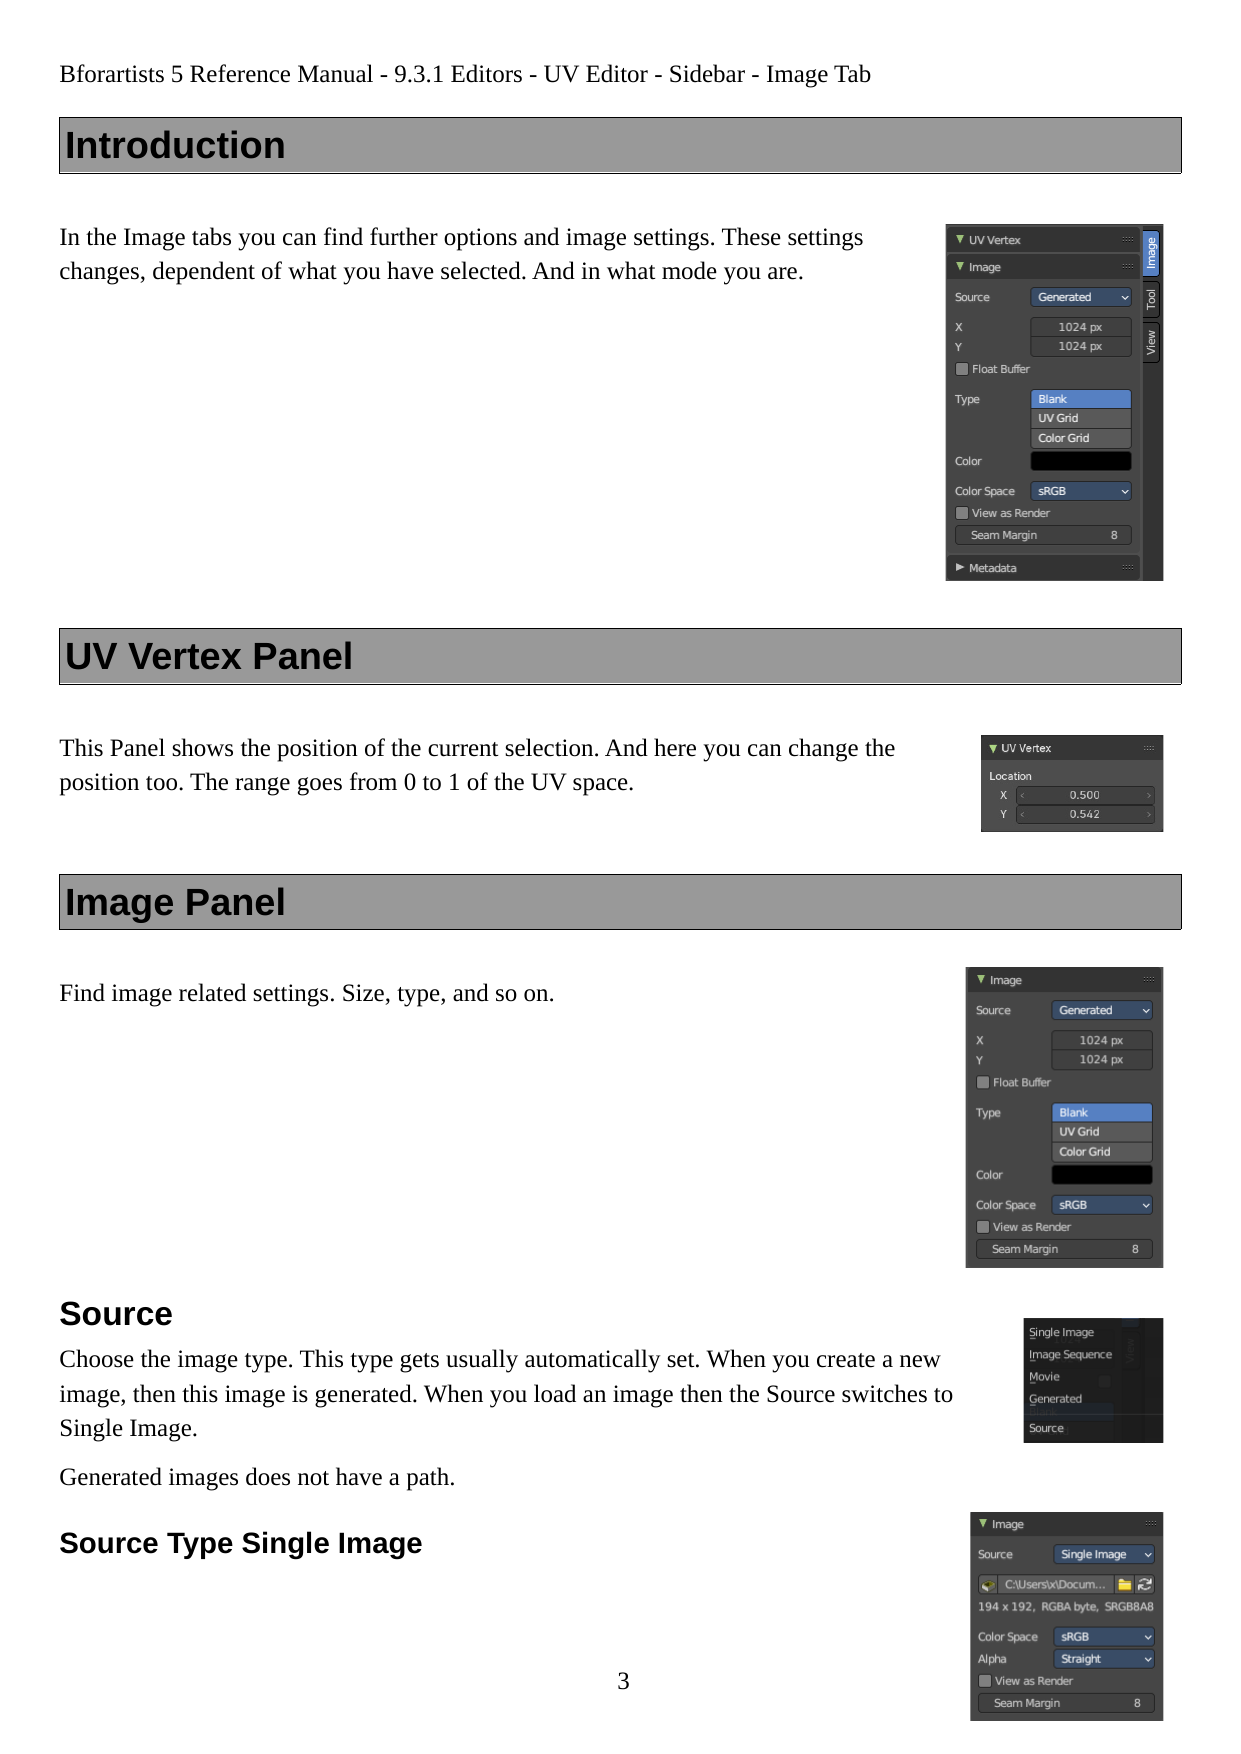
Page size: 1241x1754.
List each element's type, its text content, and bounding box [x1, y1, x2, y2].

picture [945, 224, 1164, 581]
text Generated images does not have a path. [59, 1462, 1181, 1491]
text This Panel shows the position of the current selection. And here you can change the position too. The range goes from 0 to 1 of the UV space. [59, 733, 1181, 796]
picture [965, 967, 1164, 1268]
table_header Image Panel [60, 875, 1181, 929]
table_header UV Vertex Panel [60, 629, 1181, 683]
subtitle [1164, 1526, 1181, 1560]
picture [970, 1512, 1164, 1721]
text Find image related settings. Size, type, and so on. [59, 978, 965, 1007]
text Choose the image type. This type gets usually automatically set. When you create a new image, then this image is generated. When you load an image then the Source switches to Single Image. [59, 1344, 1023, 1442]
picture [1023, 1318, 1164, 1443]
text In the Image tabs you can find further options and image settings. These settings changes, dependent of what you have selected. And in what mode you are. [59, 222, 1181, 285]
subtitle Source Type Single Image [59, 1526, 970, 1560]
picture [981, 735, 1164, 832]
table_header Introduction [60, 118, 1181, 172]
subtitle Source [59, 1293, 1181, 1332]
